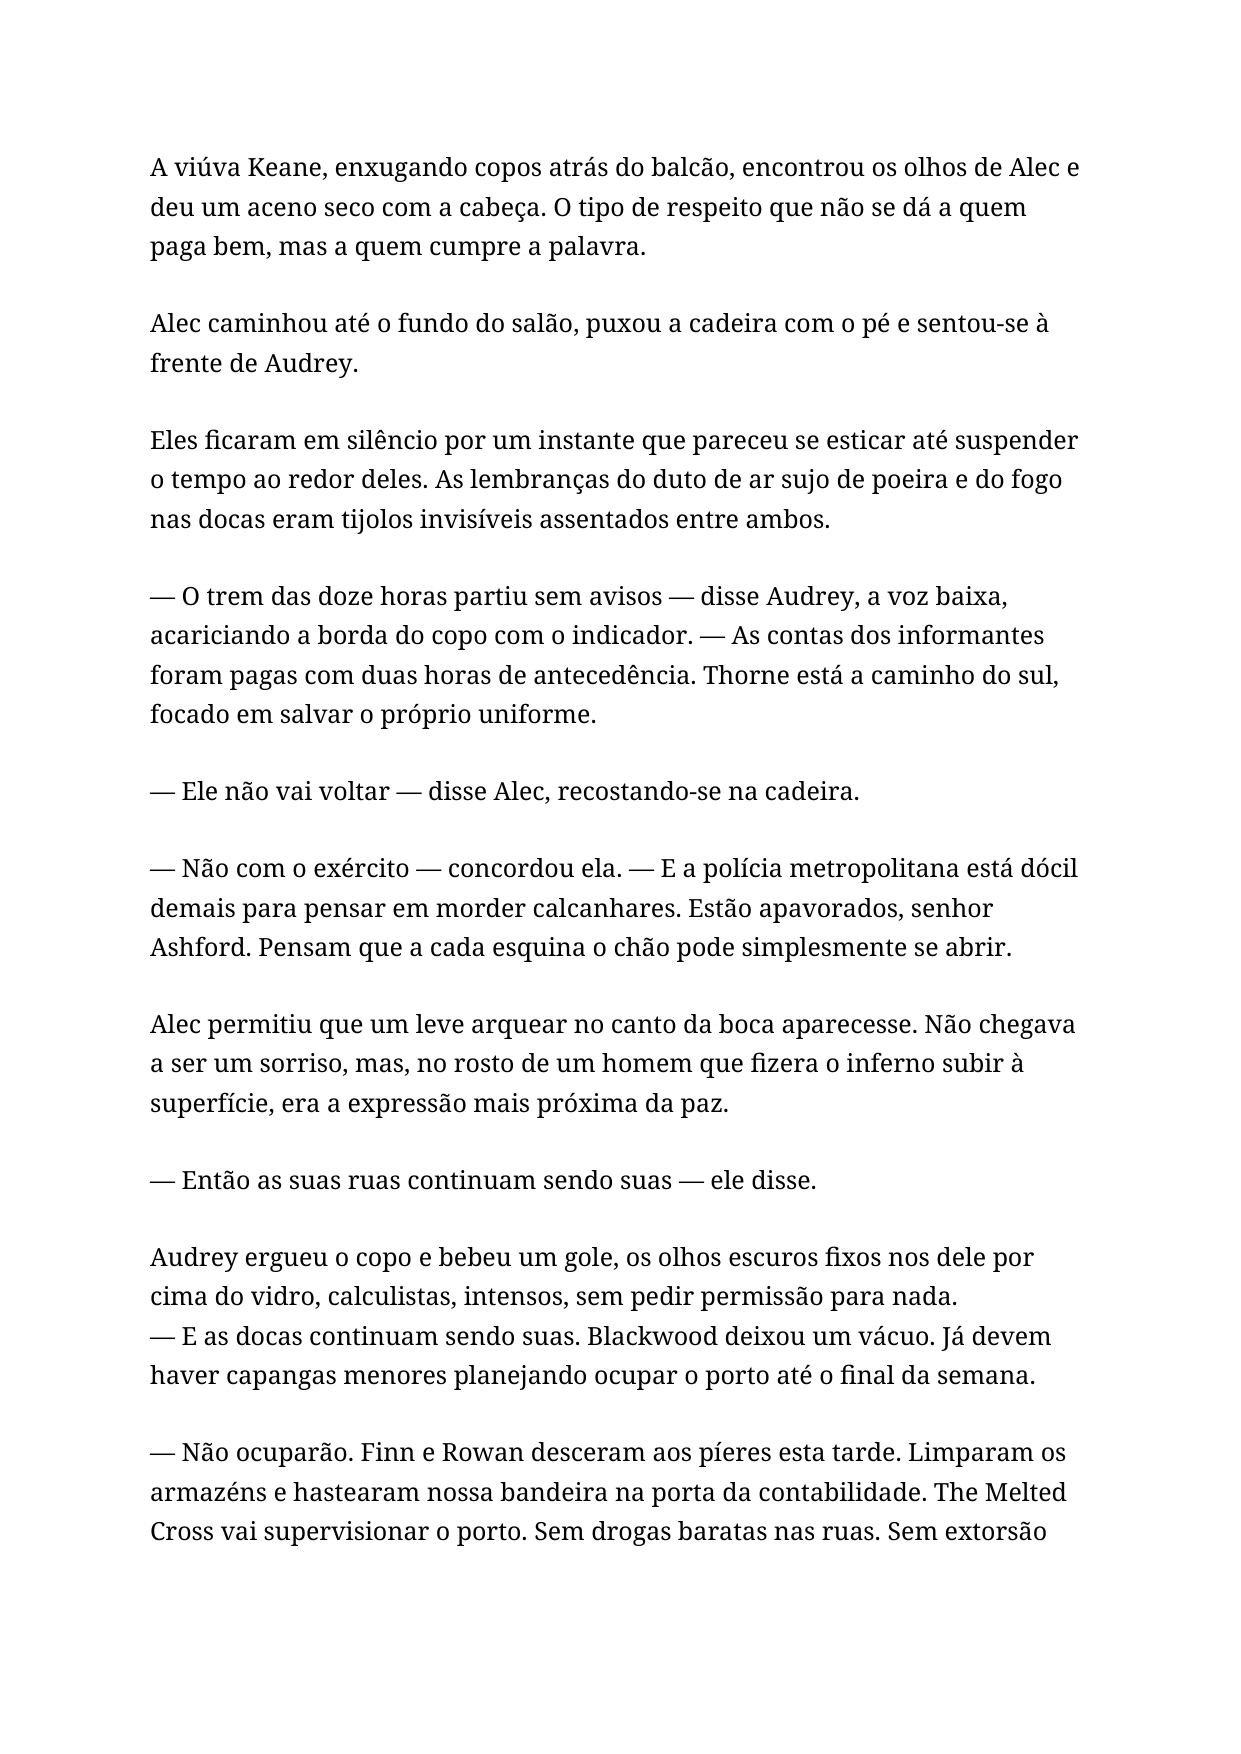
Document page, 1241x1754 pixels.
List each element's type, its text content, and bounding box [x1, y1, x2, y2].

text Audrey ergueu o copo e bebeu um gole, os olhos escuros fixos nos dele por cima do vidro, calculistas, intensos, sem pedir permissão para nada. — E as docas continuam sendo suas. Blackwood deixou um vácuo. Já devem haver capangas menores planejando ocupar o porto até o final da semana. [150, 1239, 1090, 1392]
text — O trem das doze horas partiu sem avisos — disse Audrey, a voz baixa, acariciando a borda do copo com o indicador. — As contas dos informantes foram pagas com duas horas de antecedência. Thorne está a caminho do sul, focado em salvar o próprio uniforme. [150, 578, 1090, 731]
text — Não ocuparão. Finn e Rowan desceram aos píeres esta tarde. Limparam os armazéns e hastearam nossa bandeira na porta da contabilidade. The Melted Cross vai supervisionar o porto. Sem drogas baratas nas ruas. Sem extorsão [150, 1435, 1090, 1548]
text Eles ficaram em silêncio por um instante que pareceu se esticar até suspender o tempo ao redor deles. As lembranças do duto de ar sujo de poeira e do fogo nas docas eram tijolos invisíveis assentados entre ambos. [150, 422, 1090, 535]
text Alec permitiu que um leve arquear no canto da boca aparecesse. Não chegava a ser um sorriso, mas, no rosto de um homem que fizera o inferno subir à superfície, era a expressão mais próxima da paz. [150, 1007, 1090, 1120]
text A viúva Keane, enxugando copos atrás do balcão, encontrou os olhos de Alec e deu um aceno seco com a cabeça. O tipo de respeito que não se dá a quem paga bem, mas a quem cumpre a palavra. [150, 150, 1090, 263]
text Alec caminhou até o fundo do salão, puxou a cadeira com o pé e sentou-se à frente de Audrey. [150, 306, 1090, 379]
text — Ele não vai voltar — disse Alec, recostando-se na cadeira. [150, 774, 1090, 808]
text — Então as suas ruas continuam sendo suas — ele disse. [150, 1163, 1090, 1197]
text — Não com o exército — concordou ela. — E a polícia metropolitana está dócil demais para pensar em morder calcanhares. Estão apavorados, senhor Ashford. Pensam que a cada esquina o chão pode simplesmente se abrir. [150, 851, 1090, 964]
